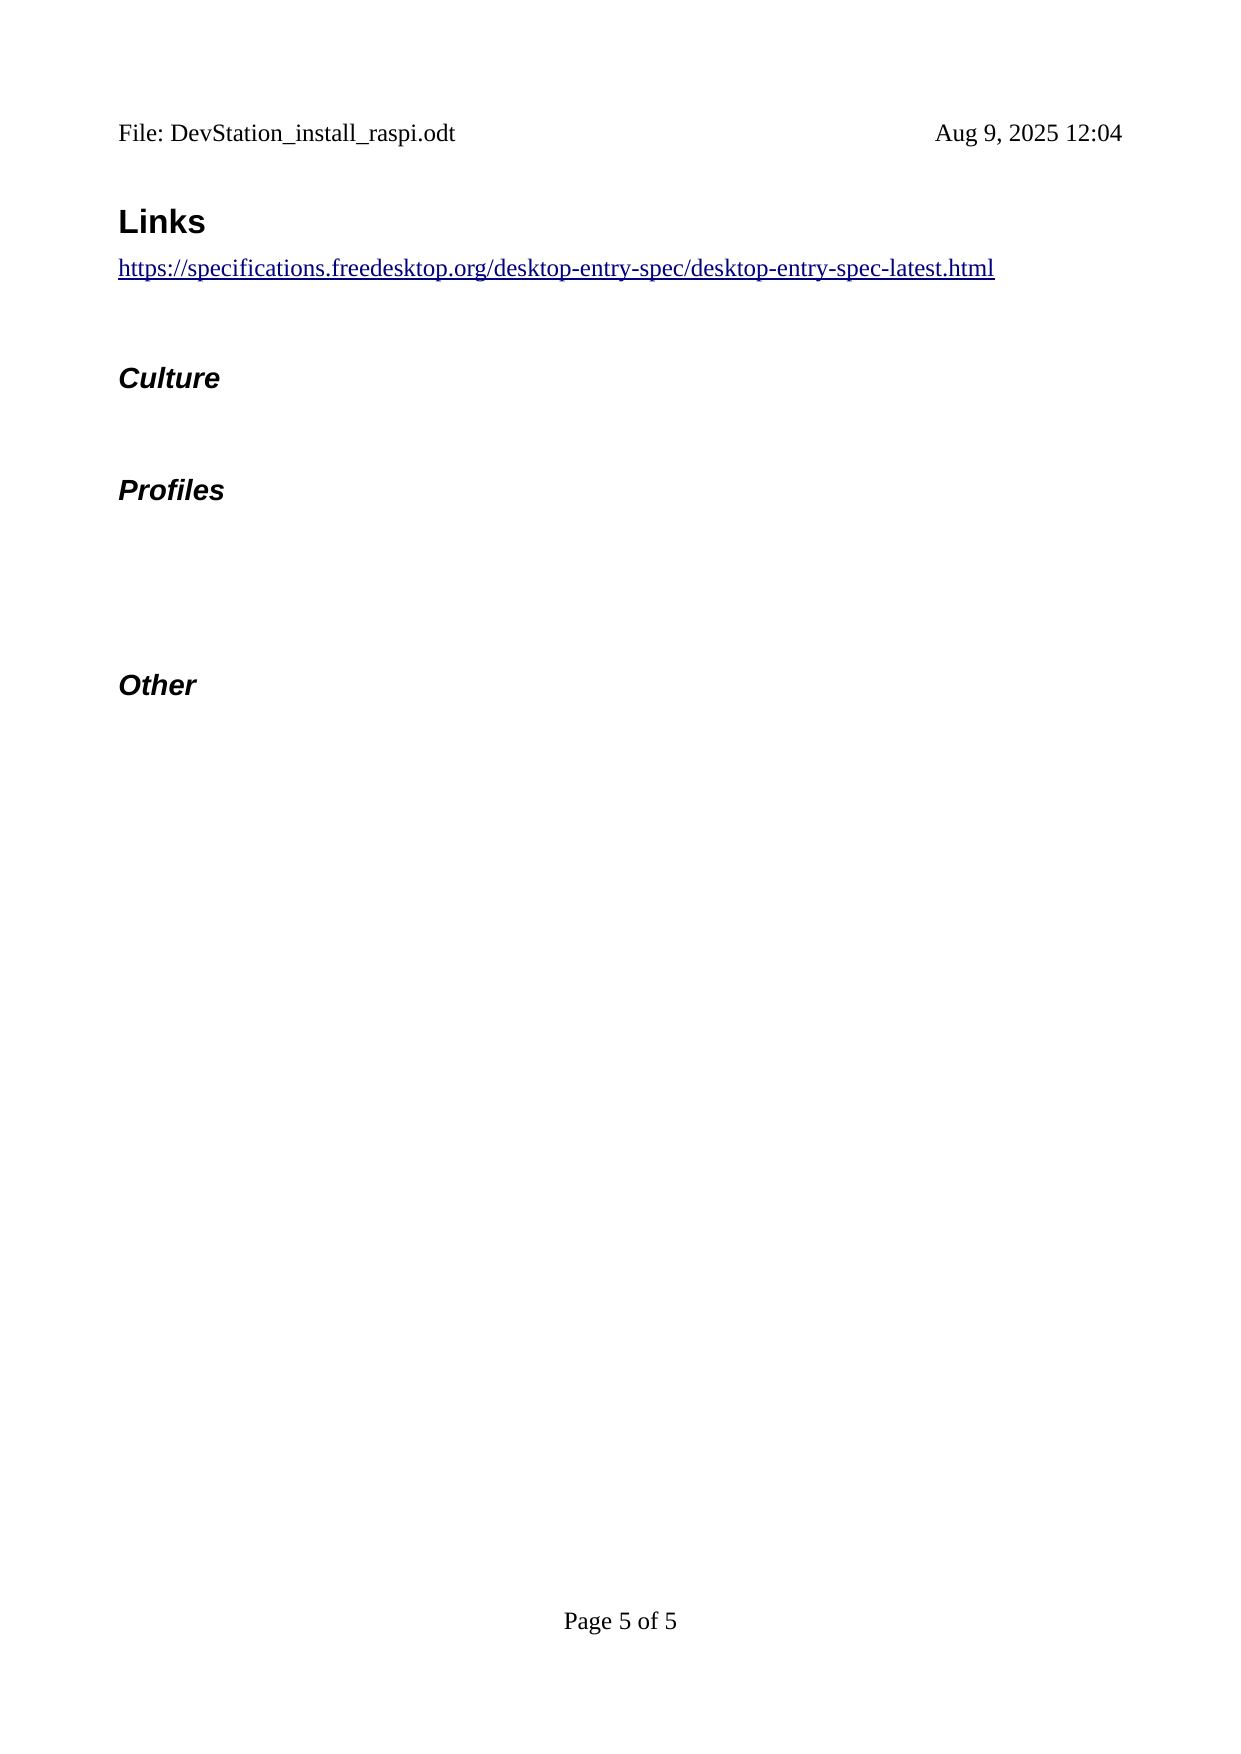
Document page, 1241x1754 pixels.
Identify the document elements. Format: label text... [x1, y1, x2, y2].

subtitle Profiles [118, 473, 1122, 507]
subtitle Culture [118, 361, 1122, 394]
text https://specifications.freedesktop.org/desktop-entry-spec/desktop-entry-spec-latest.html [118, 253, 1122, 282]
subtitle Other [118, 668, 1122, 701]
subtitle Links [118, 202, 1122, 241]
